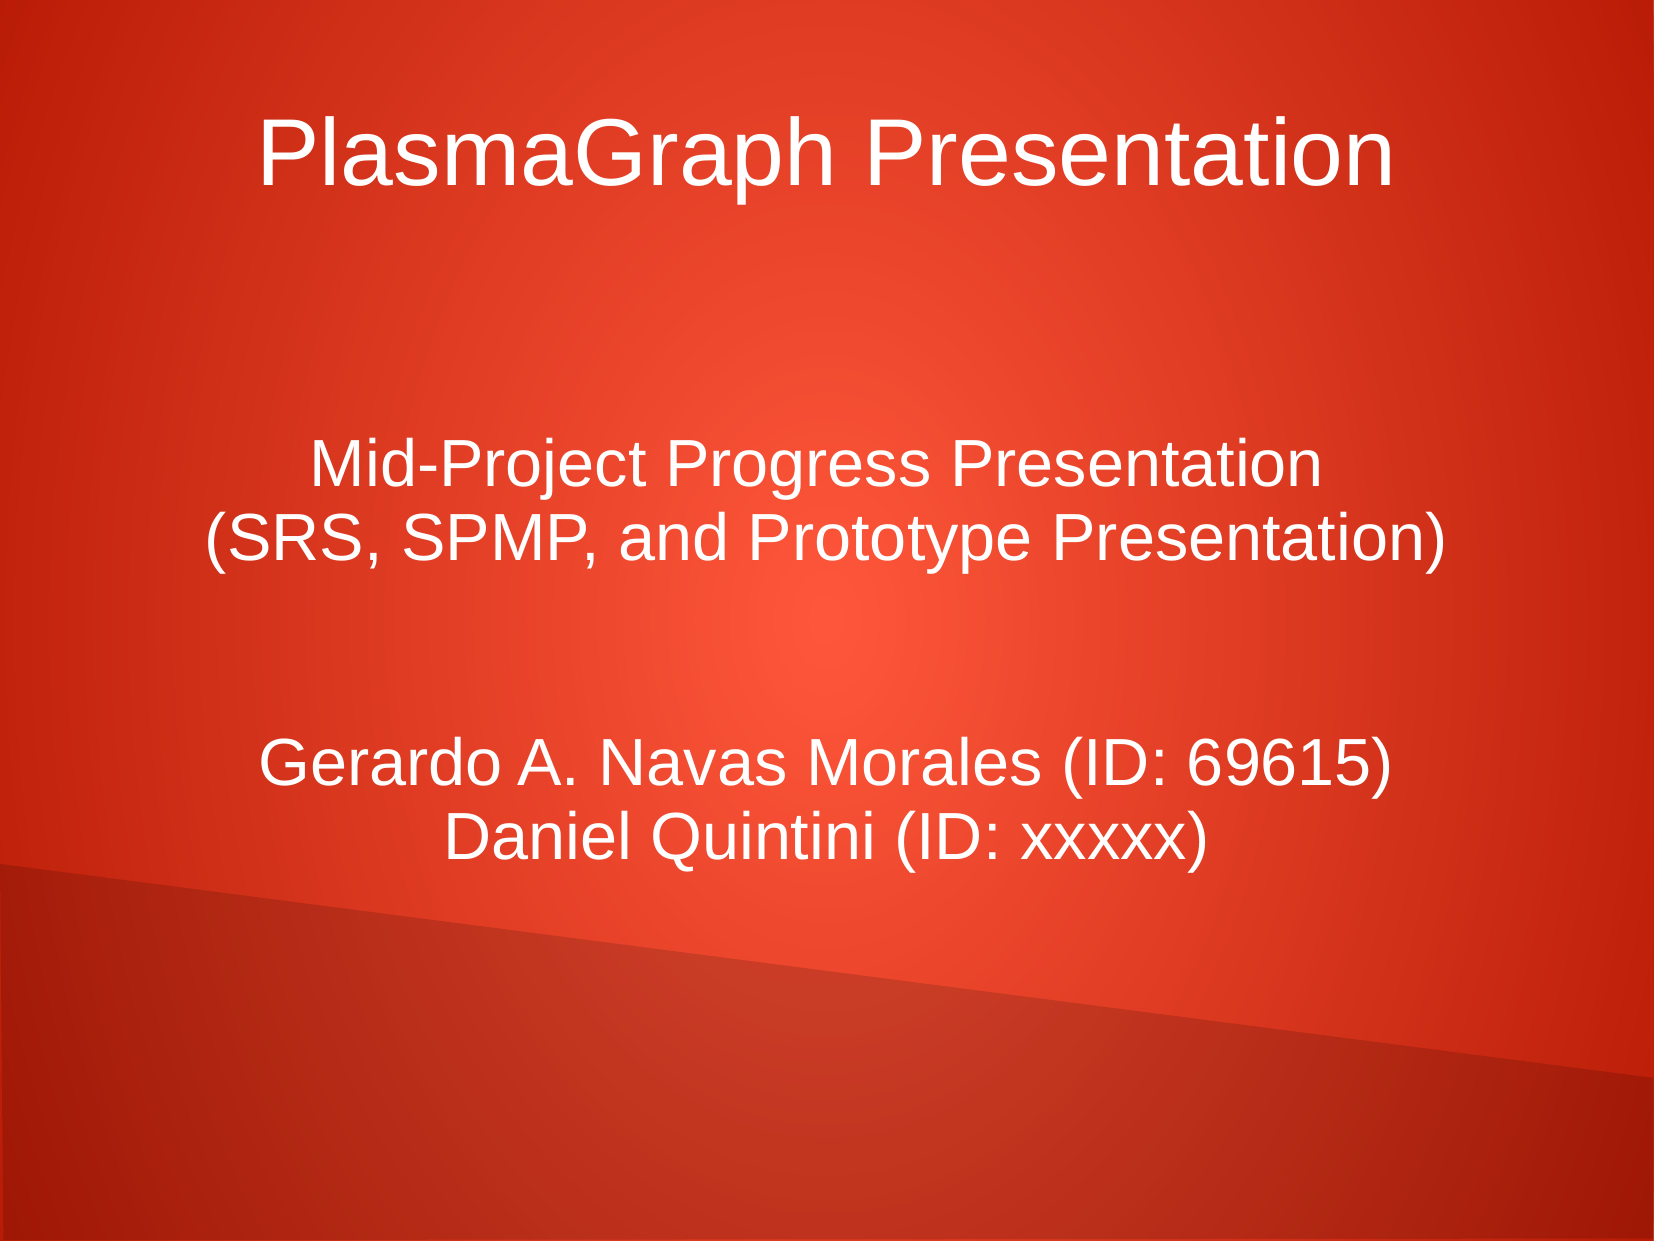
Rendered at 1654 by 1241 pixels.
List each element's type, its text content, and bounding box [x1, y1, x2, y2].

title PlasmaGraph Presentation [82, 49, 1571, 257]
subtitle Mid-Project Progress Presentation (SRS, SPMP, and Prototype Presentation) Gerardo A. Navas Morales (ID: 69615) Daniel Quintini (ID: xxxxx) [82, 290, 1571, 1010]
